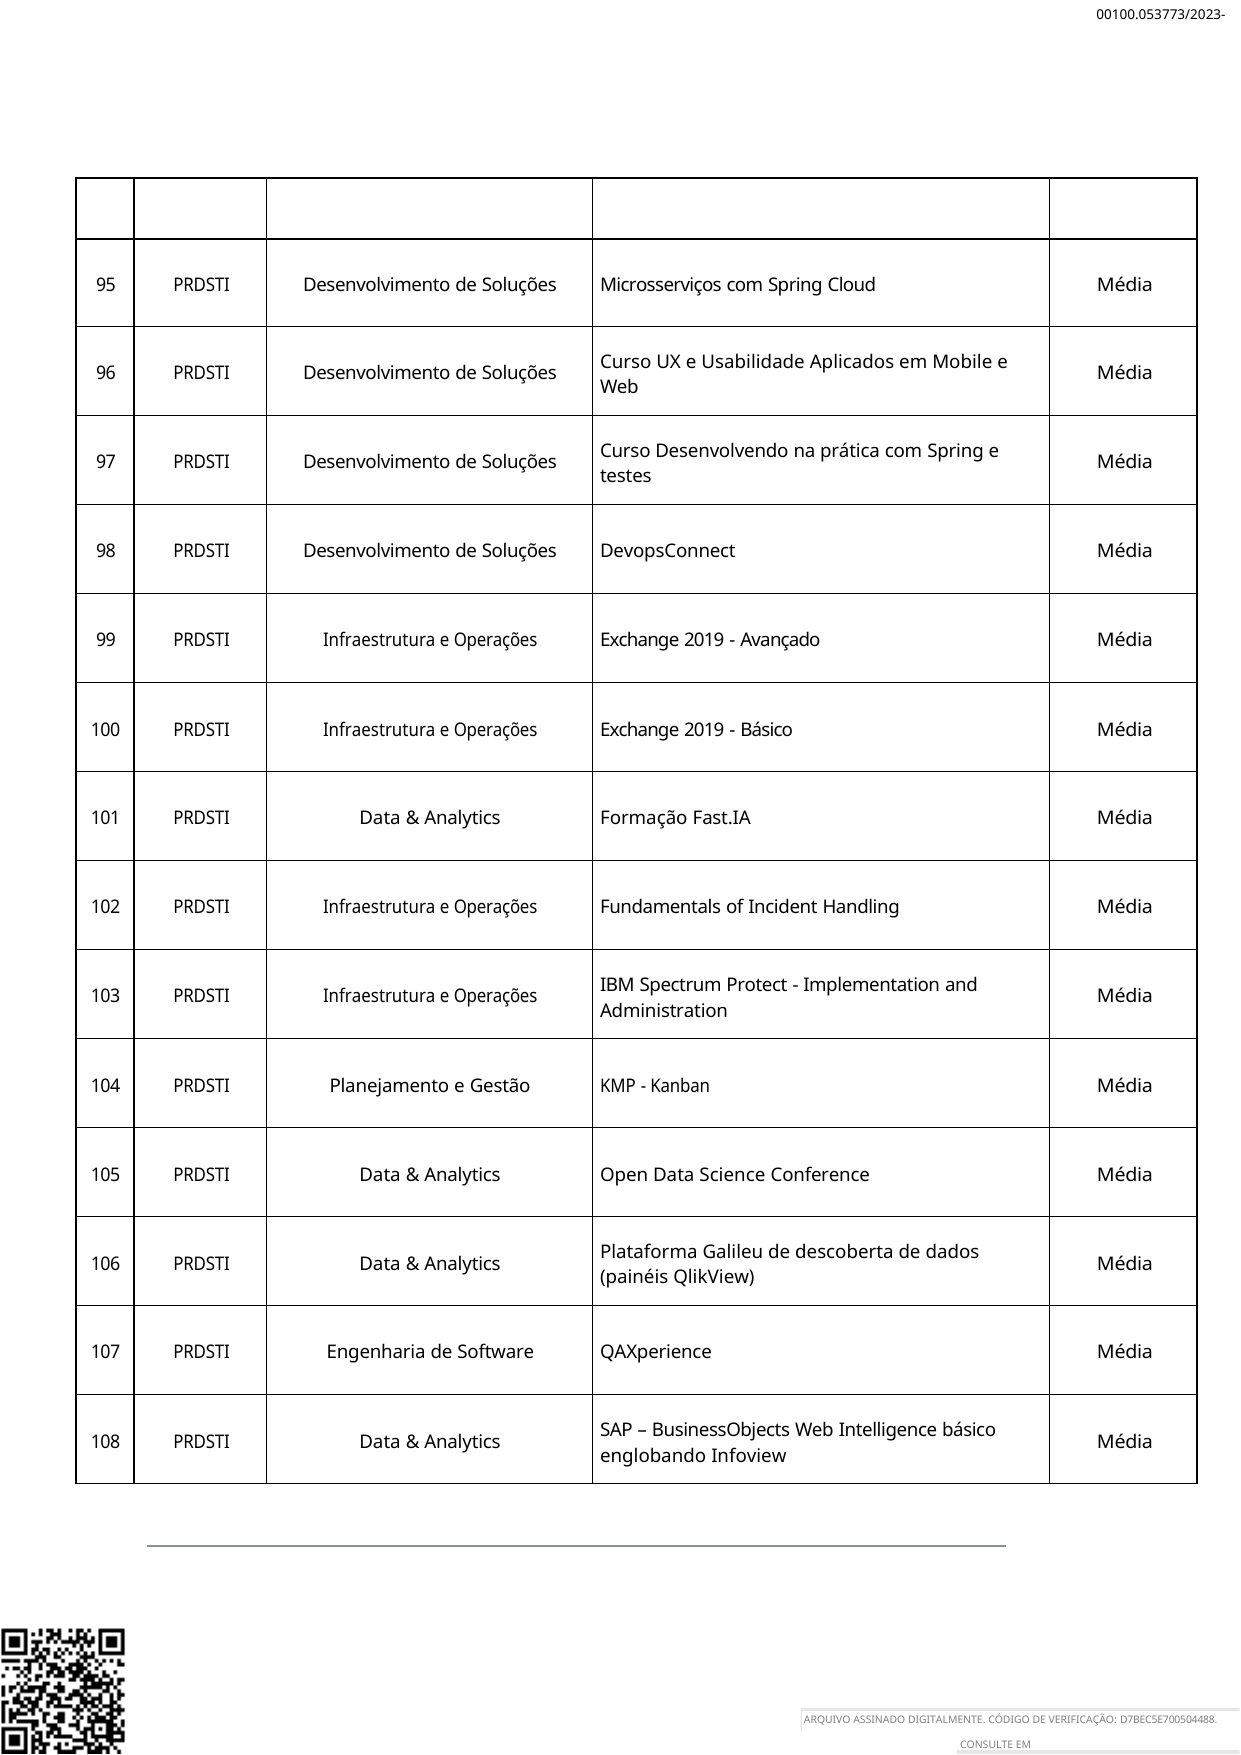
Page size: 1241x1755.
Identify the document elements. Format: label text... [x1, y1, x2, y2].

table_header Título da Capacitação [593, 179, 1049, 238]
table_cell Curso UX e Usabilidade Aplicados em Mobile e Web [593, 327, 1049, 414]
table_cell Exchange 2019 - Básico [593, 683, 1049, 771]
table_cell 100 [77, 683, 133, 771]
table_cell Média [1050, 505, 1196, 593]
table_cell 106 [77, 1217, 133, 1305]
table_cell Infraestrutura e Operações [267, 861, 592, 949]
table_cell PRDSTI [135, 1395, 266, 1483]
table_cell Média [1050, 1217, 1196, 1305]
table_cell PRDSTI [135, 594, 266, 682]
table_cell PRDSTI [135, 772, 266, 859]
table_cell Média [1050, 861, 1196, 949]
table_cell KMP - Kanban [593, 1039, 1049, 1127]
table_cell Média [1050, 772, 1196, 859]
table_cell Curso Desenvolvendo na prática com Spring e testes [593, 416, 1049, 503]
table_cell PRDSTI [135, 327, 266, 414]
table_cell Média [1050, 950, 1196, 1038]
table_cell Desenvolvimento de Soluções [267, 240, 592, 326]
table_cell PRDSTI [135, 1128, 266, 1216]
table_cell PRDSTI [135, 1217, 266, 1305]
table_cell 103 [77, 950, 133, 1038]
table_cell 101 [77, 772, 133, 859]
table_cell Desenvolvimento de Soluções [267, 327, 592, 414]
table_cell Média [1050, 416, 1196, 503]
table_cell 97 [77, 416, 133, 503]
table_cell Média [1050, 683, 1196, 771]
table_cell Infraestrutura e Operações [267, 683, 592, 771]
table_cell 105 [77, 1128, 133, 1216]
table_header Prioridade do Órgão [1050, 179, 1196, 238]
table_cell 95 [77, 240, 133, 326]
table_cell PRDSTI [135, 950, 266, 1038]
table_cell Open Data Science Conference [593, 1128, 1049, 1216]
table_cell PRDSTI [135, 1039, 266, 1127]
table_cell Formação Fast.IA [593, 772, 1049, 859]
table_cell Engenharia de Software [267, 1306, 592, 1394]
table_cell Data & Analytics [267, 1128, 592, 1216]
table_cell Média [1050, 1039, 1196, 1127]
table_cell Desenvolvimento de Soluções [267, 416, 592, 503]
table_cell Média [1050, 1306, 1196, 1394]
table_header Órgão [135, 179, 266, 238]
table_cell Média [1050, 594, 1196, 682]
table_cell Fundamentals of Incident Handling [593, 861, 1049, 949]
table_cell Exchange 2019 - Avançado [593, 594, 1049, 682]
table_cell Média [1050, 1395, 1196, 1483]
table_header Trilha de Aprendizagem [267, 179, 592, 238]
table_cell Desenvolvimento de Soluções [267, 505, 592, 593]
table_cell 98 [77, 505, 133, 593]
table_cell 104 [77, 1039, 133, 1127]
table_cell 99 [77, 594, 133, 682]
table_cell Infraestrutura e Operações [267, 950, 592, 1038]
table_cell QAXperience [593, 1306, 1049, 1394]
table_cell PRDSTI [135, 1306, 266, 1394]
table_cell Plataforma Galileu de descoberta de dados (painéis QlikView) [593, 1217, 1049, 1305]
table_cell Média [1050, 240, 1196, 326]
table_cell Data & Analytics [267, 1217, 592, 1305]
table_cell Infraestrutura e Operações [267, 594, 592, 682]
table_cell Microsserviços com Spring Cloud [593, 240, 1049, 326]
table_cell DevopsConnect [593, 505, 1049, 593]
table_cell Data & Analytics [267, 772, 592, 859]
table_cell 108 [77, 1395, 133, 1483]
table_cell Planejamento e Gestão [267, 1039, 592, 1127]
table_cell PRDSTI [135, 505, 266, 593]
table_header Id [77, 179, 133, 238]
table_cell PRDSTI [135, 861, 266, 949]
table_cell PRDSTI [135, 683, 266, 771]
table_cell SAP – BusinessObjects Web Intelligence básico englobando Infoview [593, 1395, 1049, 1483]
table_cell PRDSTI [135, 240, 266, 326]
table_cell 96 [77, 327, 133, 414]
table_cell 102 [77, 861, 133, 949]
table_cell PRDSTI [135, 416, 266, 503]
table_cell Média [1050, 1128, 1196, 1216]
table_cell IBM Spectrum Protect - Implementation and Administration [593, 950, 1049, 1038]
table_cell Média [1050, 327, 1196, 414]
table_cell Data & Analytics [267, 1395, 592, 1483]
table_cell 107 [77, 1306, 133, 1394]
